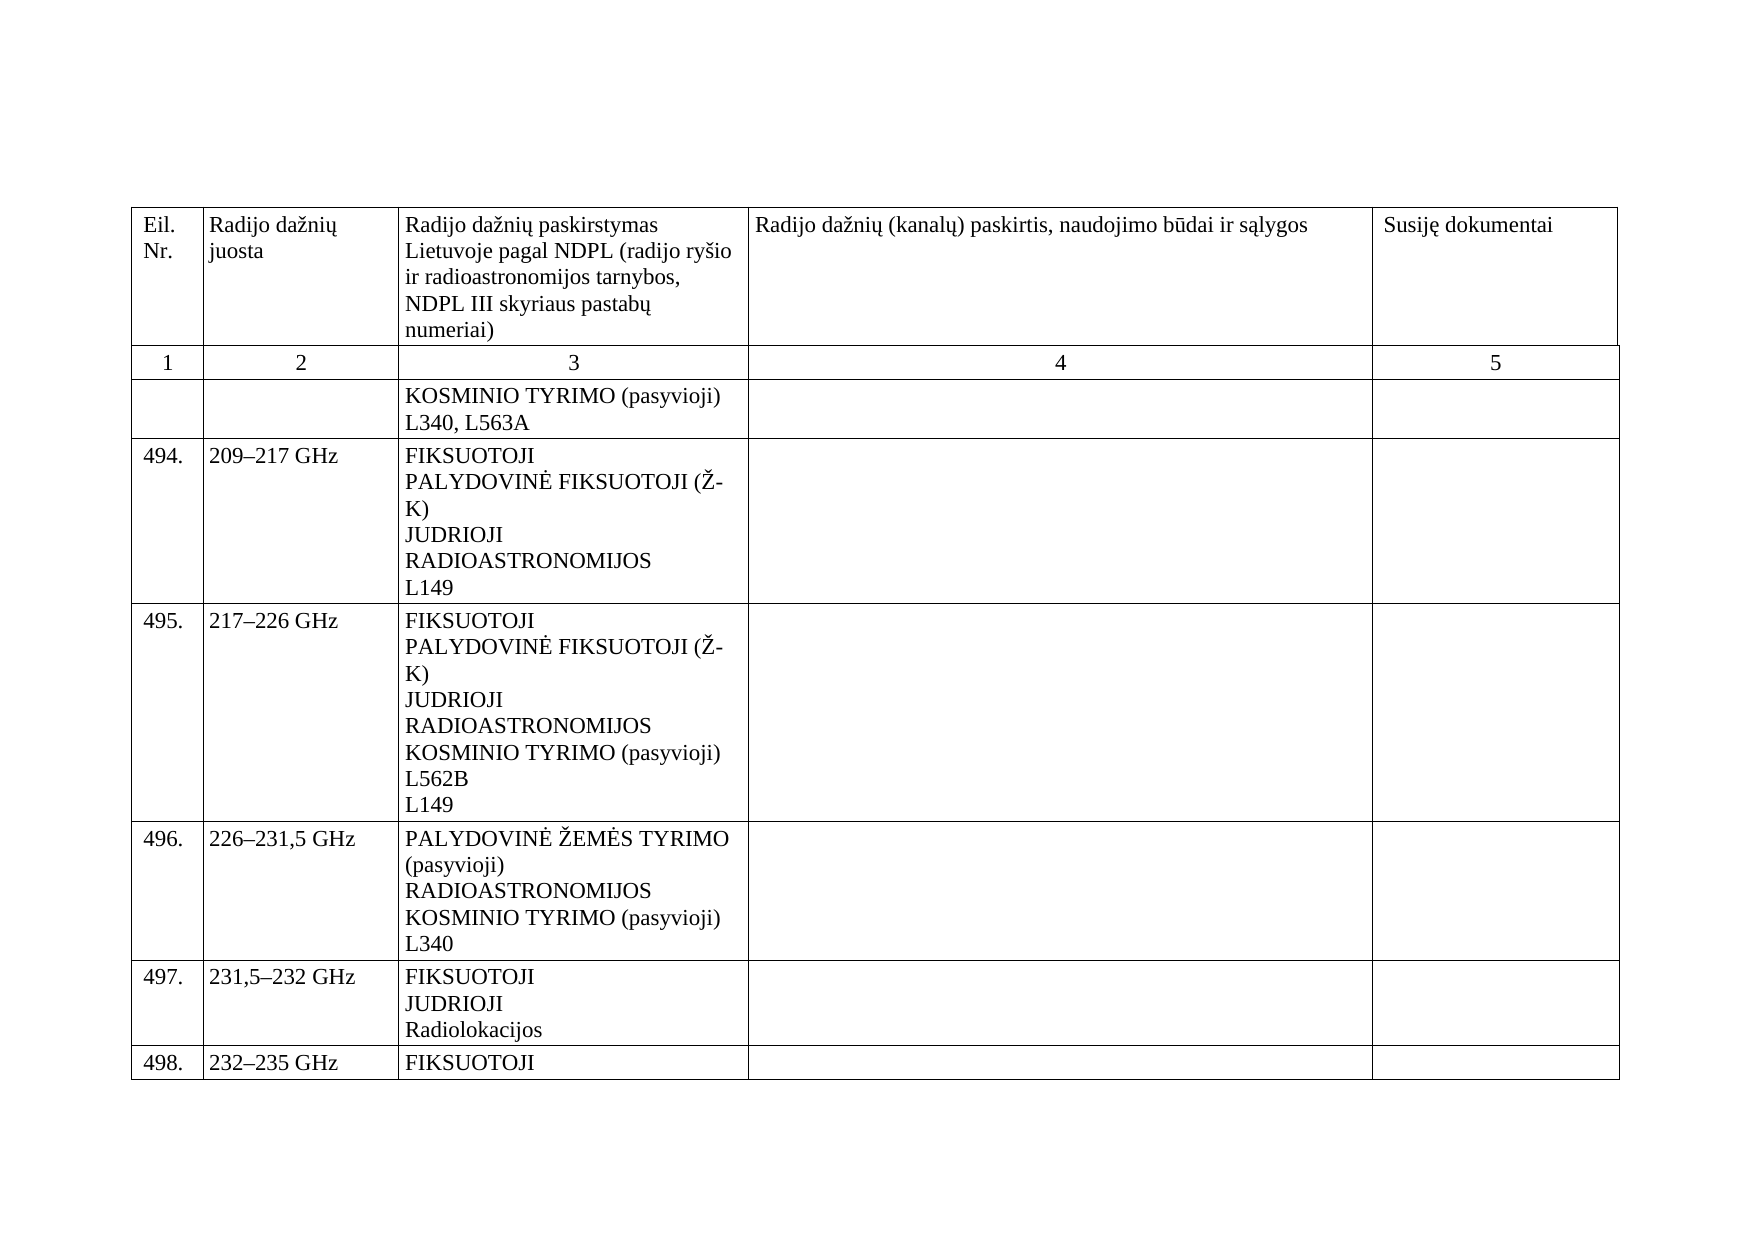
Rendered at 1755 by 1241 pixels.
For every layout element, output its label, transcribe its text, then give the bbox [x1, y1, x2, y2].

table_cell [1373, 1046, 1619, 1079]
table_cell 1 [132, 346, 203, 378]
table_cell [1373, 439, 1619, 603]
table_cell [204, 380, 398, 438]
table_cell 3 [399, 346, 748, 378]
table_cell [1373, 604, 1619, 821]
table_cell 231,5–232 GHz [204, 961, 398, 1045]
table_header Radijo dažnių (kanalų) paskirtis, naudojimo būdai ir sąlygos [749, 208, 1372, 345]
table_cell FIKSUOTOJI JUDRIOJI Radiolokacijos [399, 961, 748, 1045]
table_cell [749, 439, 1372, 603]
table_header Radijo dažnių paskirstymas Lietuvoje pagal NDPL (radijo ryšio ir radioastronomijos tarnybos, NDPL III skyriaus pastabų numeriai) [399, 208, 748, 345]
table_cell FIKSUOTOJI PALYDOVINĖ FIKSUOTOJI (Ž-K) JUDRIOJI RADIOASTRONOMIJOS KOSMINIO TYRIMO (pasyvioji) L562B L149 [399, 604, 748, 821]
table_header Eil. Nr. [132, 208, 203, 345]
table_cell 494. [132, 439, 203, 603]
table_header Radijo dažnių juosta [204, 208, 398, 345]
table_header Susiję dokumentai [1373, 208, 1617, 345]
table_cell [749, 380, 1372, 438]
table_cell [132, 380, 203, 438]
table_cell 226–231,5 GHz [204, 822, 398, 959]
table_cell PALYDOVINĖ ŽEMĖS TYRIMO (pasyvioji) RADIOASTRONOMIJOS KOSMINIO TYRIMO (pasyvioji) L340 [399, 822, 748, 959]
table_cell 495. [132, 604, 203, 821]
table_cell [749, 822, 1372, 959]
table_cell [1373, 822, 1619, 959]
table_cell 5 [1373, 346, 1619, 378]
table_cell 2 [204, 346, 398, 378]
table_cell 217–226 GHz [204, 604, 398, 821]
table_cell 496. [132, 822, 203, 959]
table_cell FIKSUOTOJI PALYDOVINĖ FIKSUOTOJI (Ž-K) JUDRIOJI RADIOASTRONOMIJOS L149 [399, 439, 748, 603]
table_cell 497. [132, 961, 203, 1045]
table_cell [749, 604, 1372, 821]
table_cell 232–235 GHz [204, 1046, 398, 1079]
table_cell 4 [749, 346, 1372, 378]
table_cell [749, 961, 1372, 1045]
table_cell [1373, 961, 1619, 1045]
table_cell 209–217 GHz [204, 439, 398, 603]
table_cell KOSMINIO TYRIMO (pasyvioji) L340, L563A [399, 380, 748, 438]
table_cell 498. [132, 1046, 203, 1079]
table_cell [1373, 380, 1619, 438]
table_cell [749, 1046, 1372, 1079]
table_cell FIKSUOTOJI [399, 1046, 748, 1079]
